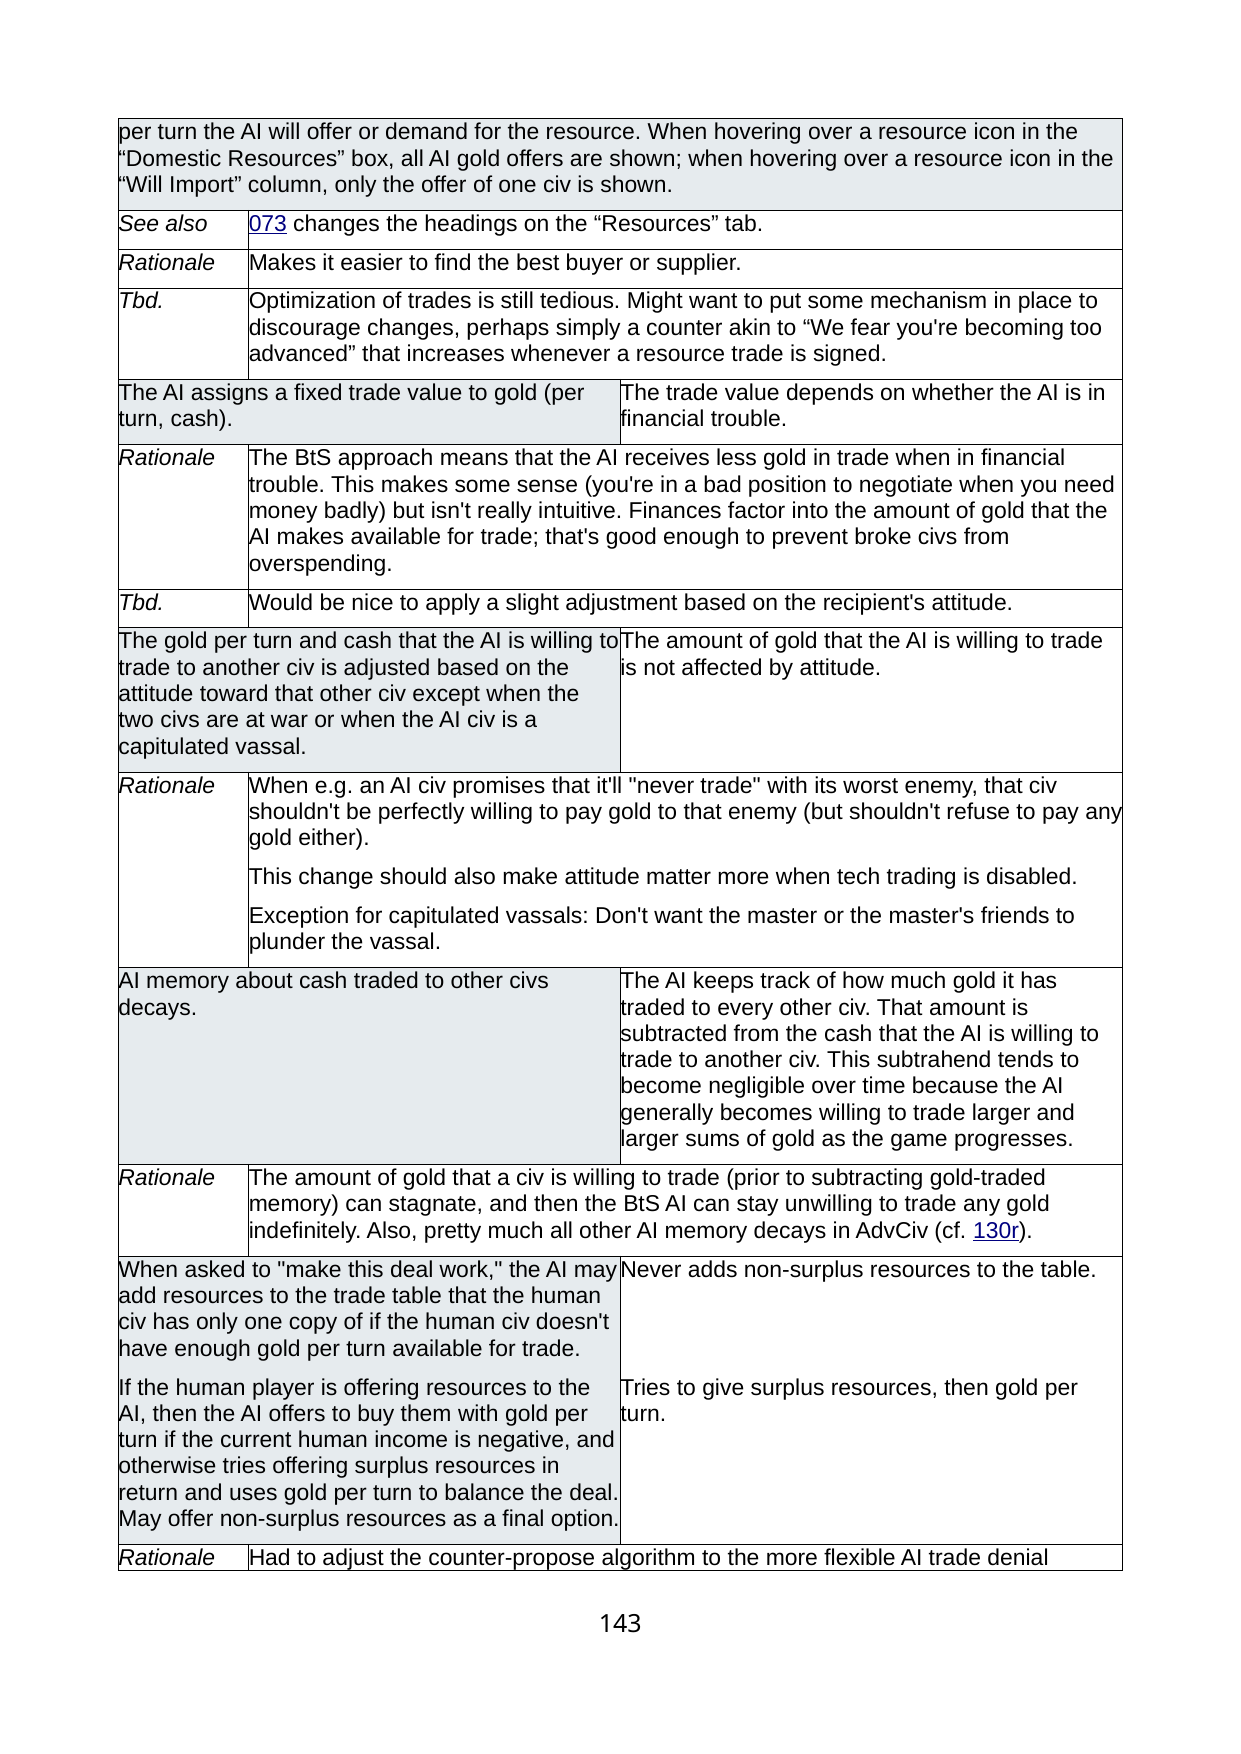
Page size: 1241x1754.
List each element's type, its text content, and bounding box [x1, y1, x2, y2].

table_cell Rationale [119, 445, 248, 588]
table_cell The gold per turn and cash that the AI is willing to trade to another civ is adjusted based on the attitude toward that other civ except when the two civs are at war or when the AI civ is a capitulated vassal. [119, 628, 620, 772]
table_cell Rationale [119, 773, 248, 967]
table_cell See also [119, 211, 248, 248]
table_cell Makes it easier to find the best buyer or supplier. [249, 250, 1122, 287]
table_cell When e.g. an AI civ promises that it'll "never trade" with its worst enemy, that civ shouldn't be perfectly willing to pay gold to that enemy (but shouldn't refuse to pay any gold either). This change should also make attitude matter more when tech trading is disabled. Exception for capitulated vassals: Don't want the master or the master's friends to plunder the vassal. [249, 773, 1122, 967]
table_cell Had to adjust the counter-propose algorithm to the more flexible AI trade denial [249, 1545, 1122, 1570]
table_cell The amount of gold that a civ is willing to trade (prior to subtracting gold-traded memory) can stagnate, and then the BtS AI can stay unwilling to trade any gold indefinitely. Also, pretty much all other AI memory decays in AdvCiv (cf. 130r). [249, 1165, 1122, 1256]
table_cell Optimization of trades is still tedious. Might want to put some mechanism in place to discourage changes, perhaps simply a counter akin to “We fear you're becoming too advanced” that increases whenever a resource trade is signed. [249, 289, 1122, 379]
table_cell Rationale [119, 250, 248, 287]
table_cell Would be nice to apply a slight adjustment based on the recipient's attitude. [249, 590, 1122, 627]
table_cell per turn the AI will offer or demand for the resource. When hovering over a resource icon in the “Domestic Resources” box, all AI gold offers are shown; when hovering over a resource icon in the “Will Import” column, only the offer of one civ is shown. [119, 119, 1122, 210]
table_cell The amount of gold that the AI is willing to trade is not affected by attitude. [621, 628, 1122, 772]
table_cell The AI keeps track of how much gold it has traded to every other civ. That amount is subtracted from the cash that the AI is willing to trade to another civ. This subtrahend tends to become negligible over time because the AI generally becomes willing to trade larger and larger sums of gold as the game progresses. [621, 968, 1122, 1164]
table_cell The BtS approach means that the AI receives less gold in trade when in financial trouble. This makes some sense (you're in a bad position to negotiate when you need money badly) but isn't really intuitive. Finances factor into the amount of gold that the AI makes available for trade; that's good enough to prevent broke civs from overspending. [249, 445, 1122, 588]
table_cell Never adds non-surplus resources to the table. Tries to give surplus resources, then gold per turn. [621, 1257, 1122, 1544]
table_cell The trade value depends on whether the AI is in financial trouble. [621, 380, 1122, 444]
table_cell Rationale [119, 1545, 248, 1570]
table_cell The AI assigns a fixed trade value to gold (per turn, cash). [119, 380, 620, 444]
table_cell When asked to "make this deal work," the AI may add resources to the trade table that the human civ has only one copy of if the human civ doesn't have enough gold per turn available for trade. If the human player is offering resources to the AI, then the AI offers to buy them with gold per turn if the current human income is negative, and otherwise tries offering surplus resources in return and uses gold per turn to balance the deal. May offer non-surplus resources as a final option. [119, 1257, 620, 1544]
table_cell Rationale [119, 1165, 248, 1256]
table_cell Tbd. [119, 289, 248, 379]
table_cell Tbd. [119, 590, 248, 627]
table_cell 073 changes the headings on the “Resources” tab. [249, 211, 1122, 248]
table_cell AI memory about cash traded to other civs decays. [119, 968, 620, 1164]
